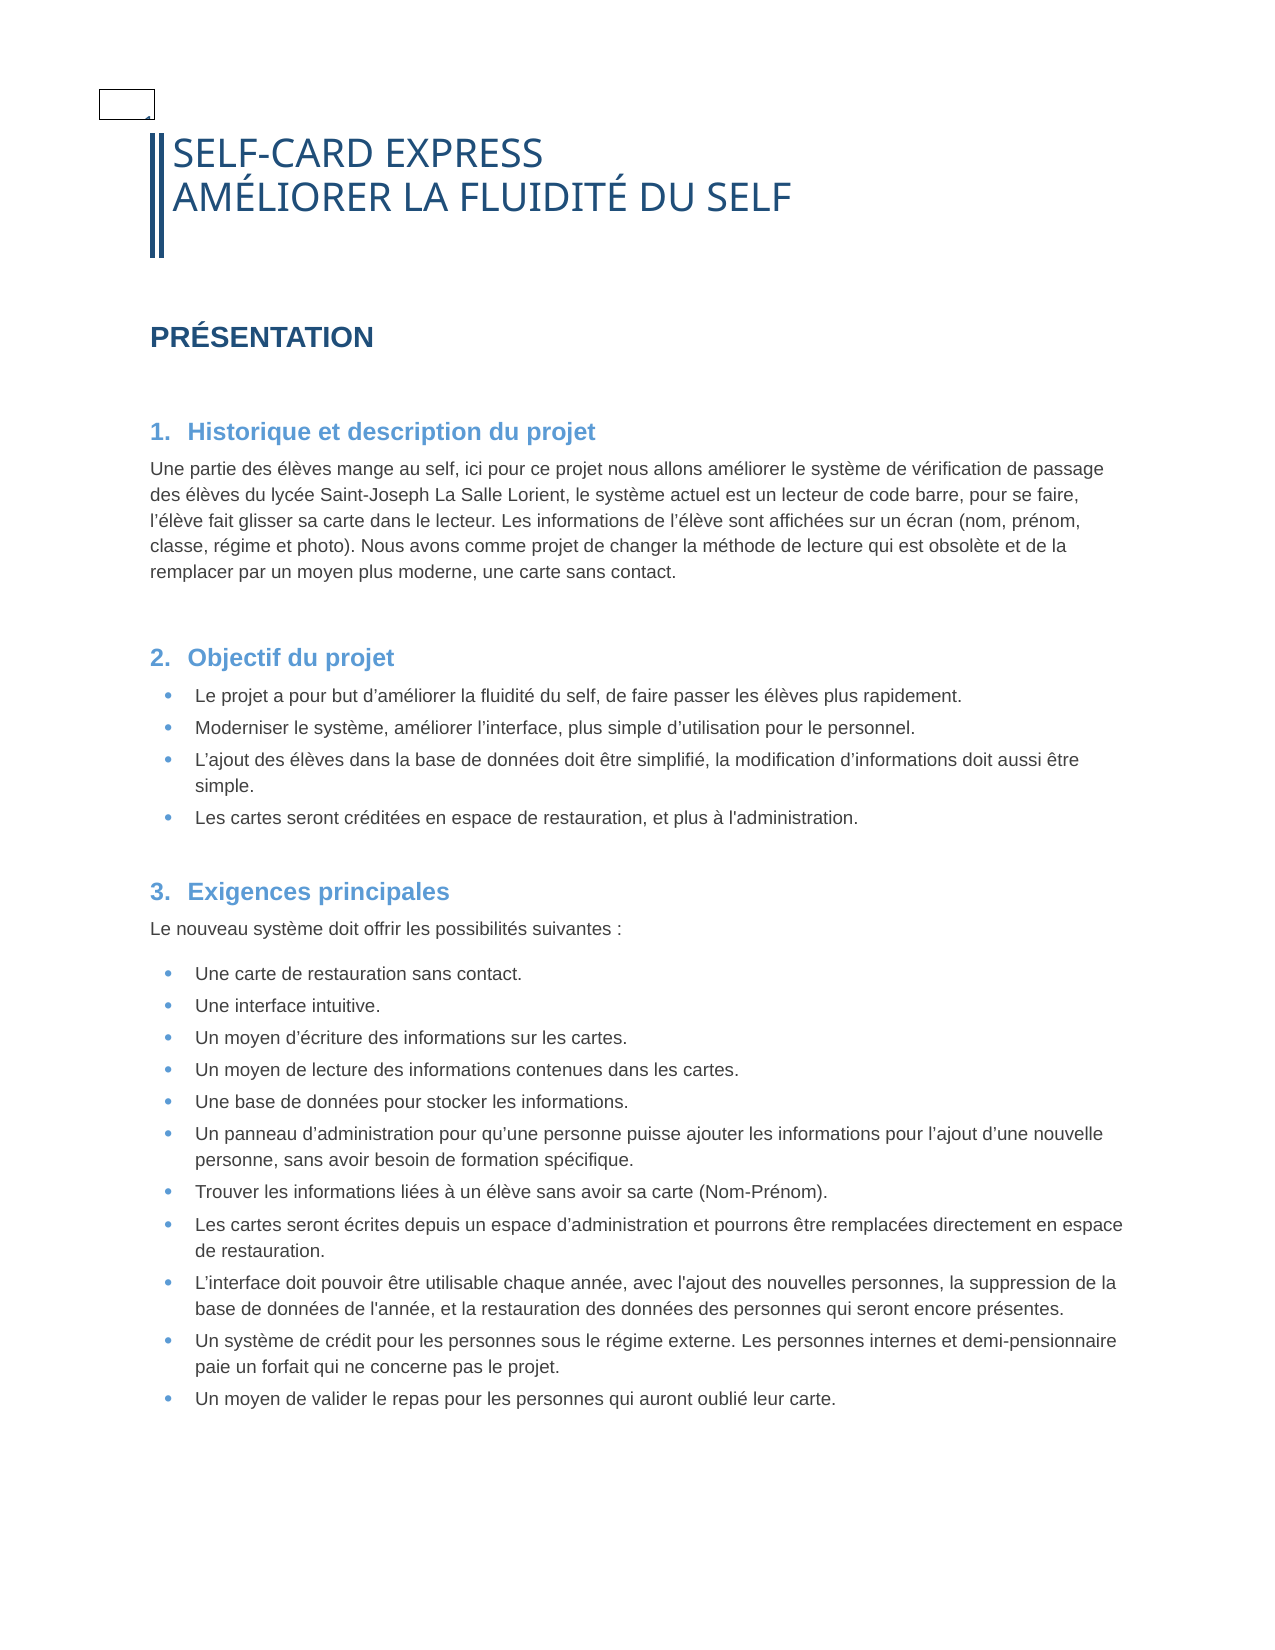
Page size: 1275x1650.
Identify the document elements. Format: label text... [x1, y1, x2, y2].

list Moderniser le système, améliorer l’interface, plus simple d’utilisation pour le personnel. [165, 717, 1125, 738]
text Le nouveau système doit offrir les possibilités suivantes : [150, 918, 1125, 939]
list Un moyen de valider le repas pour les personnes qui auront oublié leur carte. [165, 1387, 1125, 1409]
list Une carte de restauration sans contact. [165, 962, 1125, 984]
list Le projet a pour but d’améliorer la fluidité du self, de faire passer les élèves plus rapidement. [165, 684, 1125, 706]
subtitle Objectif du projet [150, 643, 1125, 672]
subtitle PRÉSENTATION [150, 320, 1125, 354]
list L’ajout des élèves dans la base de données doit être simplifié, la modification d’informations doit aussi être simple. [165, 749, 1125, 796]
list Une base de données pour stocker les informations. [165, 1091, 1125, 1113]
text Self-Card express améliorer la fluidité du self [164, 133, 1125, 220]
list Un panneau d’administration pour qu’une personne puisse ajouter les informations pour l’ajout d’une nouvelle personne, sans avoir besoin de formation spécifique. [165, 1123, 1125, 1171]
list Un moyen de lecture des informations contenues dans les cartes. [165, 1059, 1125, 1081]
subtitle Historique et description du projet [150, 416, 1125, 445]
list Trouver les informations liées à un élève sans avoir sa carte (Nom-Prénom). [165, 1181, 1125, 1203]
subtitle Exigences principales [150, 876, 1125, 905]
list Une interface intuitive. [165, 994, 1125, 1016]
list Un système de crédit pour les personnes sous le régime externe. Les personnes internes et demi-pensionnaire paie un forfait qui ne concerne pas le projet. [165, 1329, 1125, 1377]
list Les cartes seront écrites depuis un espace d’administration et pourrons être remplacées directement en espace de restauration. [165, 1213, 1125, 1261]
list L’interface doit pouvoir être utilisable chaque année, avec l'ajout des nouvelles personnes, la suppression de la base de données de l'année, et la restauration des données des personnes qui seront encore présentes. [165, 1271, 1125, 1319]
text Une partie des élèves mange au self, ici pour ce projet nous allons améliorer le système de vérification de passage des élèves du lycée Saint-Joseph La Salle Lorient, le système actuel est un lecteur de code barre, pour se faire, l’élève fait glisser sa carte dans le lecteur. Les informations de l’élève sont affichées sur un écran (nom, prénom, classe, régime et photo). Nous avons comme projet de changer la méthode de lecture qui est obsolète et de la remplacer par un moyen plus moderne, une carte sans contact. [150, 458, 1125, 583]
list Les cartes seront créditées en espace de restauration, et plus à l'administration. [165, 807, 1125, 828]
list Un moyen d’écriture des informations sur les cartes. [165, 1027, 1125, 1048]
